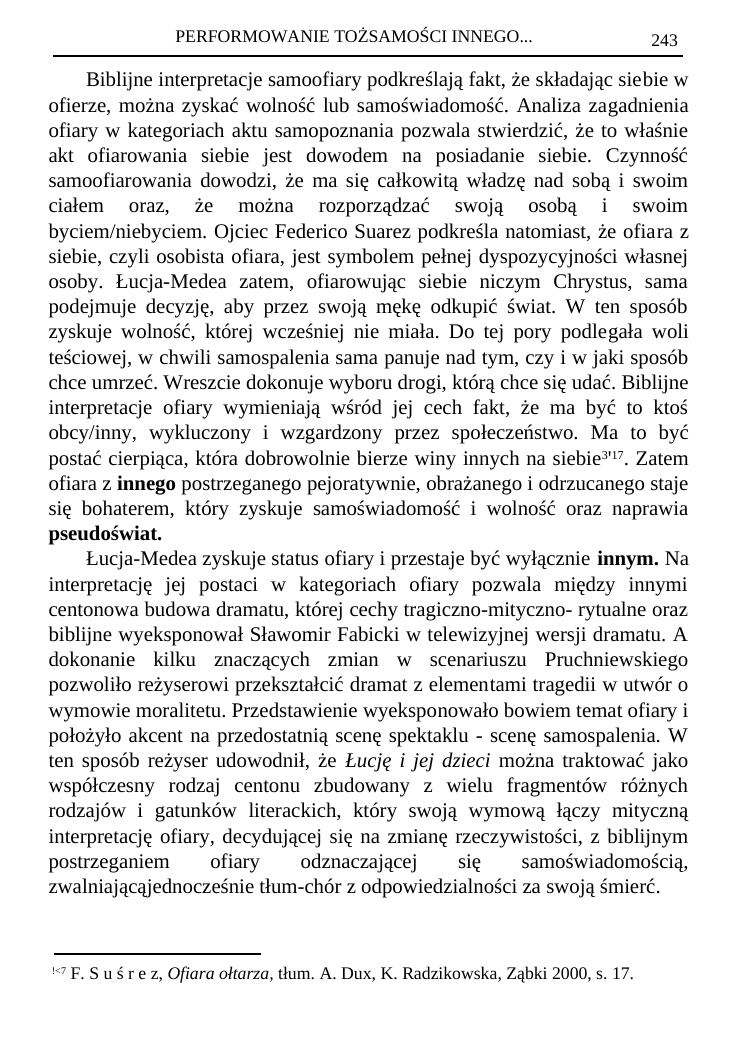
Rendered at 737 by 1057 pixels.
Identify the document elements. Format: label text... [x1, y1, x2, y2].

text Biblijne interpretacje samoofiary podkreślają fakt, że składając sie­bie w ofierze, można zyskać wolność lub samoświadomość. Analiza za­gadnienia ofiary w kategoriach aktu samopoznania pozwala stwierdzić, że to właśnie akt ofiarowania siebie jest dowodem na posiadanie siebie. Czynność samoofiarowania dowodzi, że ma się całkowitą władzę nad sobą i swoim ciałem oraz, że można rozporządzać swoją osobą i swoim byciem/niebyciem. Ojciec Federico Suarez podkreśla natomiast, że ofia­ra z siebie, czyli osobista ofiara, jest symbolem pełnej dyspozycyjności własnej osoby. Łucja-Medea zatem, ofiarowując siebie niczym Chrystus, sama podejmuje decyzję, aby przez swoją mękę odkupić świat. W ten sposób zyskuje wolność, której wcześniej nie miała. Do tej pory podle­gała woli teściowej, w chwili samospalenia sama panuje nad tym, czy i w jaki sposób chce umrzeć. Wreszcie dokonuje wyboru drogi, którą chce się udać. Biblijne interpretacje ofiary wymieniają wśród jej cech fakt, że ma być to ktoś obcy/inny, wykluczony i wzgardzony przez spo­łeczeństwo. Ma to być postać cierpiąca, która dobrowolnie bierze winy innych na siebie3'17. Zatem ofiara z innego postrzeganego pejoratywnie, obrażanego i odrzucanego staje się bohaterem, który zyskuje samoświa­domość i wolność oraz naprawia pseudoświat. [48, 67, 689, 545]
text PERFORMOWANIE TOŻSAMOŚCI INNEGO... [175, 26, 559, 46]
text 243 [651, 29, 685, 50]
text Łucja-Medea zyskuje status ofiary i przestaje być wyłącznie in­nym. Na interpretację jej postaci w kategoriach ofiary pozwala między innymi centonowa budowa dramatu, której cechy tragiczno-mityczno- rytualne oraz biblijne wyeksponował Sławomir Fabicki w telewizyjnej wersji dramatu. A dokonanie kilku znaczących zmian w scenariuszu Pruchniewskiego pozwoliło reżyserowi przekształcić dramat z elemen­tami tragedii w utwór o wymowie moralitetu. Przedstawienie wyekspo­nowało bowiem temat ofiary i położyło akcent na przedostatnią scenę spektaklu - scenę samospalenia. W ten sposób reżyser udowodnił, że Łucję i jej dzieci można traktować jako współczesny rodzaj centonu zbudowany z wielu fragmentów różnych rodzajów i gatunków literac­kich, który swoją wymową łączy mityczną interpretację ofiary, decydu­jącej się na zmianę rzeczywistości, z biblijnym postrzeganiem ofiary od­znaczającej się samoświadomością, zwalniającąjednocześnie tłum-chór z odpowiedzialności za swoją śmierć. [48, 546, 689, 898]
text !<7 F. S u ś r e z, Ofiara ołtarza, tłum. A. Dux, K. Radzikowska, Ząbki 2000, s. 17. [52, 963, 688, 983]
